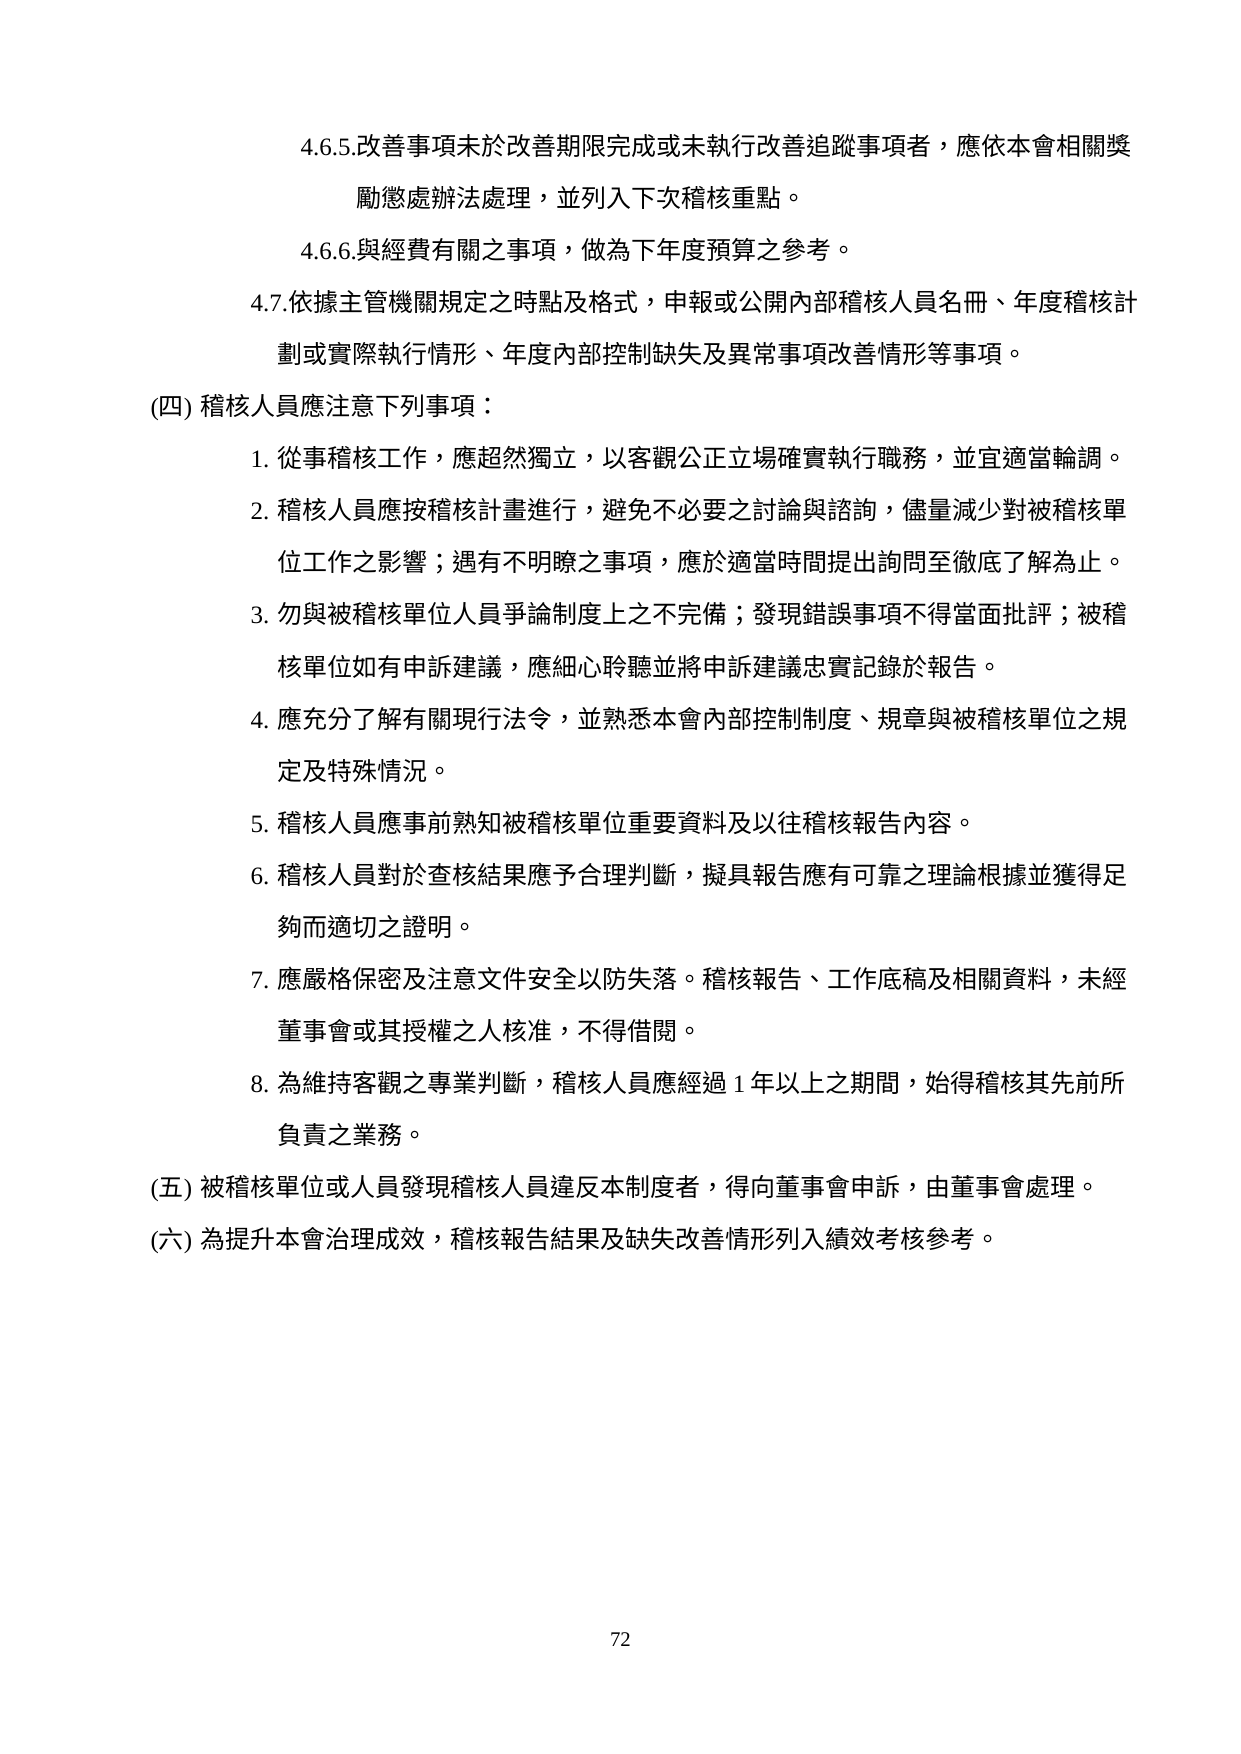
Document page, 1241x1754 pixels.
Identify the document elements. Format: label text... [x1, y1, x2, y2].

text 6. 稽核人員對於查核結果應予合理判斷，擬具報告應有可靠之理論根據並獲得足夠而適切之證明。 [250, 843, 1140, 947]
text 1. 從事稽核工作，應超然獨立，以客觀公正立場確實執行職務，並宜適當輪調。 [250, 426, 1140, 478]
text 4. 應充分了解有關現行法令，並熟悉本會內部控制制度、規章與被稽核單位之規定及特殊情況。 [250, 686, 1140, 791]
text 4.6.6.與經費有關之事項，做為下年度預算之參考。 [300, 218, 1140, 270]
text 4.7.依據主管機關規定之時點及格式，申報或公開內部稽核人員名冊、年度稽核計劃或實際執行情形、年度內部控制缺失及異常事項改善情形等事項。 [250, 270, 1140, 374]
text 8. 為維持客觀之專業判斷，稽核人員應經過1年以上之期間，始得稽核其先前所負責之業務。 [250, 1051, 1140, 1155]
text 2. 稽核人員應按稽核計畫進行，避免不必要之討論與諮詢，儘量減少對被稽核單位工作之影響；遇有不明瞭之事項，應於適當時間提出詢問至徹底了解為止。 [250, 478, 1140, 582]
text (四) 稽核人員應注意下列事項： [150, 374, 1140, 426]
text (五) 被稽核單位或人員發現稽核人員違反本制度者，得向董事會申訴，由董事會處理。 [150, 1155, 1140, 1207]
text 5. 稽核人員應事前熟知被稽核單位重要資料及以往稽核報告內容。 [250, 791, 1140, 843]
text (六) 為提升本會治理成效，稽核報告結果及缺失改善情形列入績效考核參考。 [150, 1207, 1140, 1259]
text 7. 應嚴格保密及注意文件安全以防失落。稽核報告、工作底稿及相關資料，未經董事會或其授權之人核准，不得借閱。 [250, 947, 1140, 1051]
text 3. 勿與被稽核單位人員爭論制度上之不完備；發現錯誤事項不得當面批評；被稽核單位如有申訴建議，應細心聆聽並將申訴建議忠實記錄於報告。 [250, 582, 1140, 686]
text 4.6.5.改善事項未於改善期限完成或未執行改善追蹤事項者，應依本會相關獎勵懲處辦法處理，並列入下次稽核重點。 [300, 113, 1140, 218]
